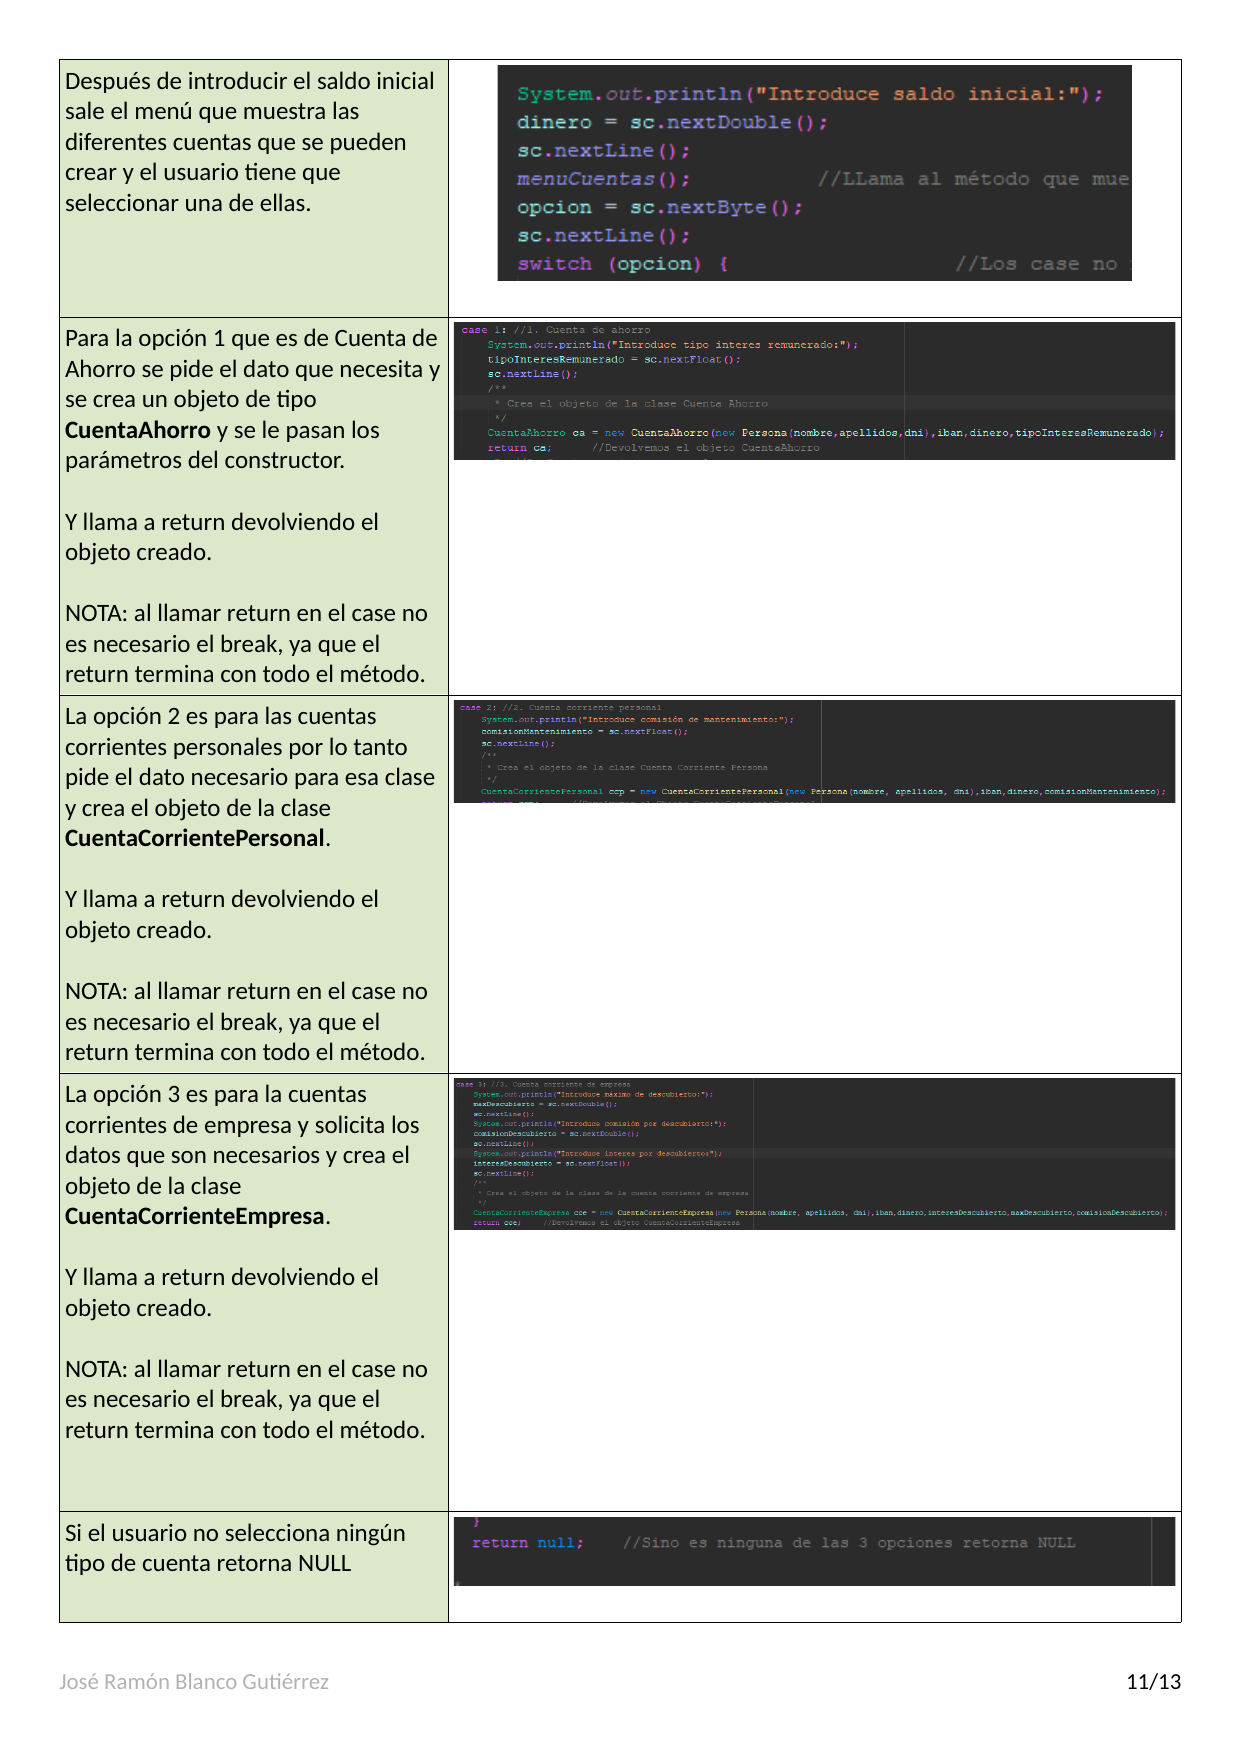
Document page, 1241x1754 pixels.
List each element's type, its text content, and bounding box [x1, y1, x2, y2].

table_cell Después de introducir el saldo inicial sale el menú que muestra las diferentes cuentas que se pueden crear y el usuario tiene que seleccionar una de ellas. [60, 60, 448, 317]
table_cell [449, 318, 1181, 694]
picture [453, 322, 1176, 460]
table_cell La opción 3 es para la cuentas corrientes de empresa y solicita los datos que son necesarios y crea el objeto de la clase CuentaCorrienteEmpresa. Y llama a return devolviendo el objeto creado. NOTA: al llamar return en el case no es necesario el break, ya que el return termina con todo el método. [60, 1074, 448, 1511]
table_cell [449, 696, 1181, 1072]
table_cell [449, 1074, 1181, 1511]
table_cell La opción 2 es para las cuentas corrientes personales por lo tanto pide el dato necesario para esa clase y crea el objeto de la clase CuentaCorrientePersonal. Y llama a return devolviendo el objeto creado. NOTA: al llamar return en el case no es necesario el break, ya que el return termina con todo el método. [60, 696, 448, 1072]
table_cell [449, 1512, 1181, 1622]
picture [453, 700, 1176, 803]
picture [453, 1517, 1176, 1586]
picture [497, 65, 1132, 281]
table_cell Si el usuario no selecciona ningún tipo de cuenta retorna NULL [60, 1512, 448, 1622]
table_cell [449, 60, 1181, 317]
table_cell Para la opción 1 que es de Cuenta de Ahorro se pide el dato que necesita y se crea un objeto de tipo CuentaAhorro y se le pasan los parámetros del constructor. Y llama a return devolviendo el objeto creado. NOTA: al llamar return en el case no es necesario el break, ya que el return termina con todo el método. [60, 318, 448, 694]
picture [453, 1078, 1176, 1230]
